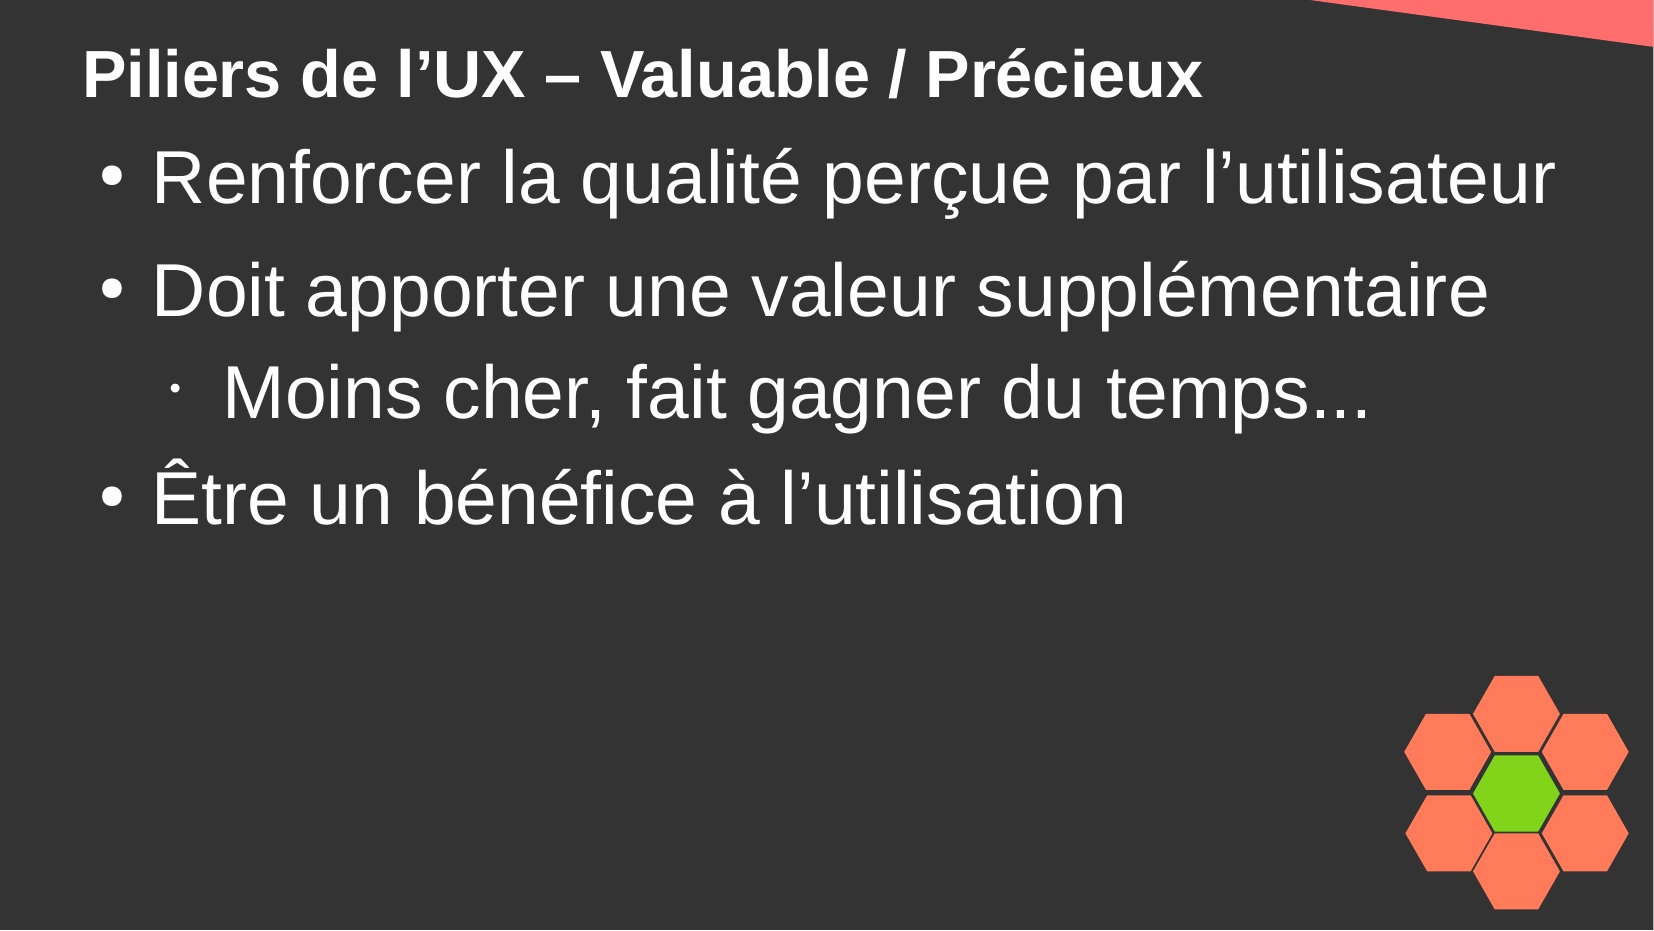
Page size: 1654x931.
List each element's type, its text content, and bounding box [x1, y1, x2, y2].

text_box [1309, 0, 1654, 47]
text_box [1405, 795, 1560, 910]
text_box [1473, 755, 1560, 832]
text_box [1541, 713, 1629, 790]
text_box [1541, 795, 1629, 872]
text_box [1473, 675, 1560, 752]
title Piliers de l’UX – Valuable / Précieux [82, 37, 1571, 114]
text_box [1404, 713, 1492, 790]
list Renforcer la qualité perçue par l’utilisateur Doit apporter une valeur supplémentaire Moins cher, fait gagner du temps... Être un bénéfice à l’utilisation [80, 135, 1620, 827]
